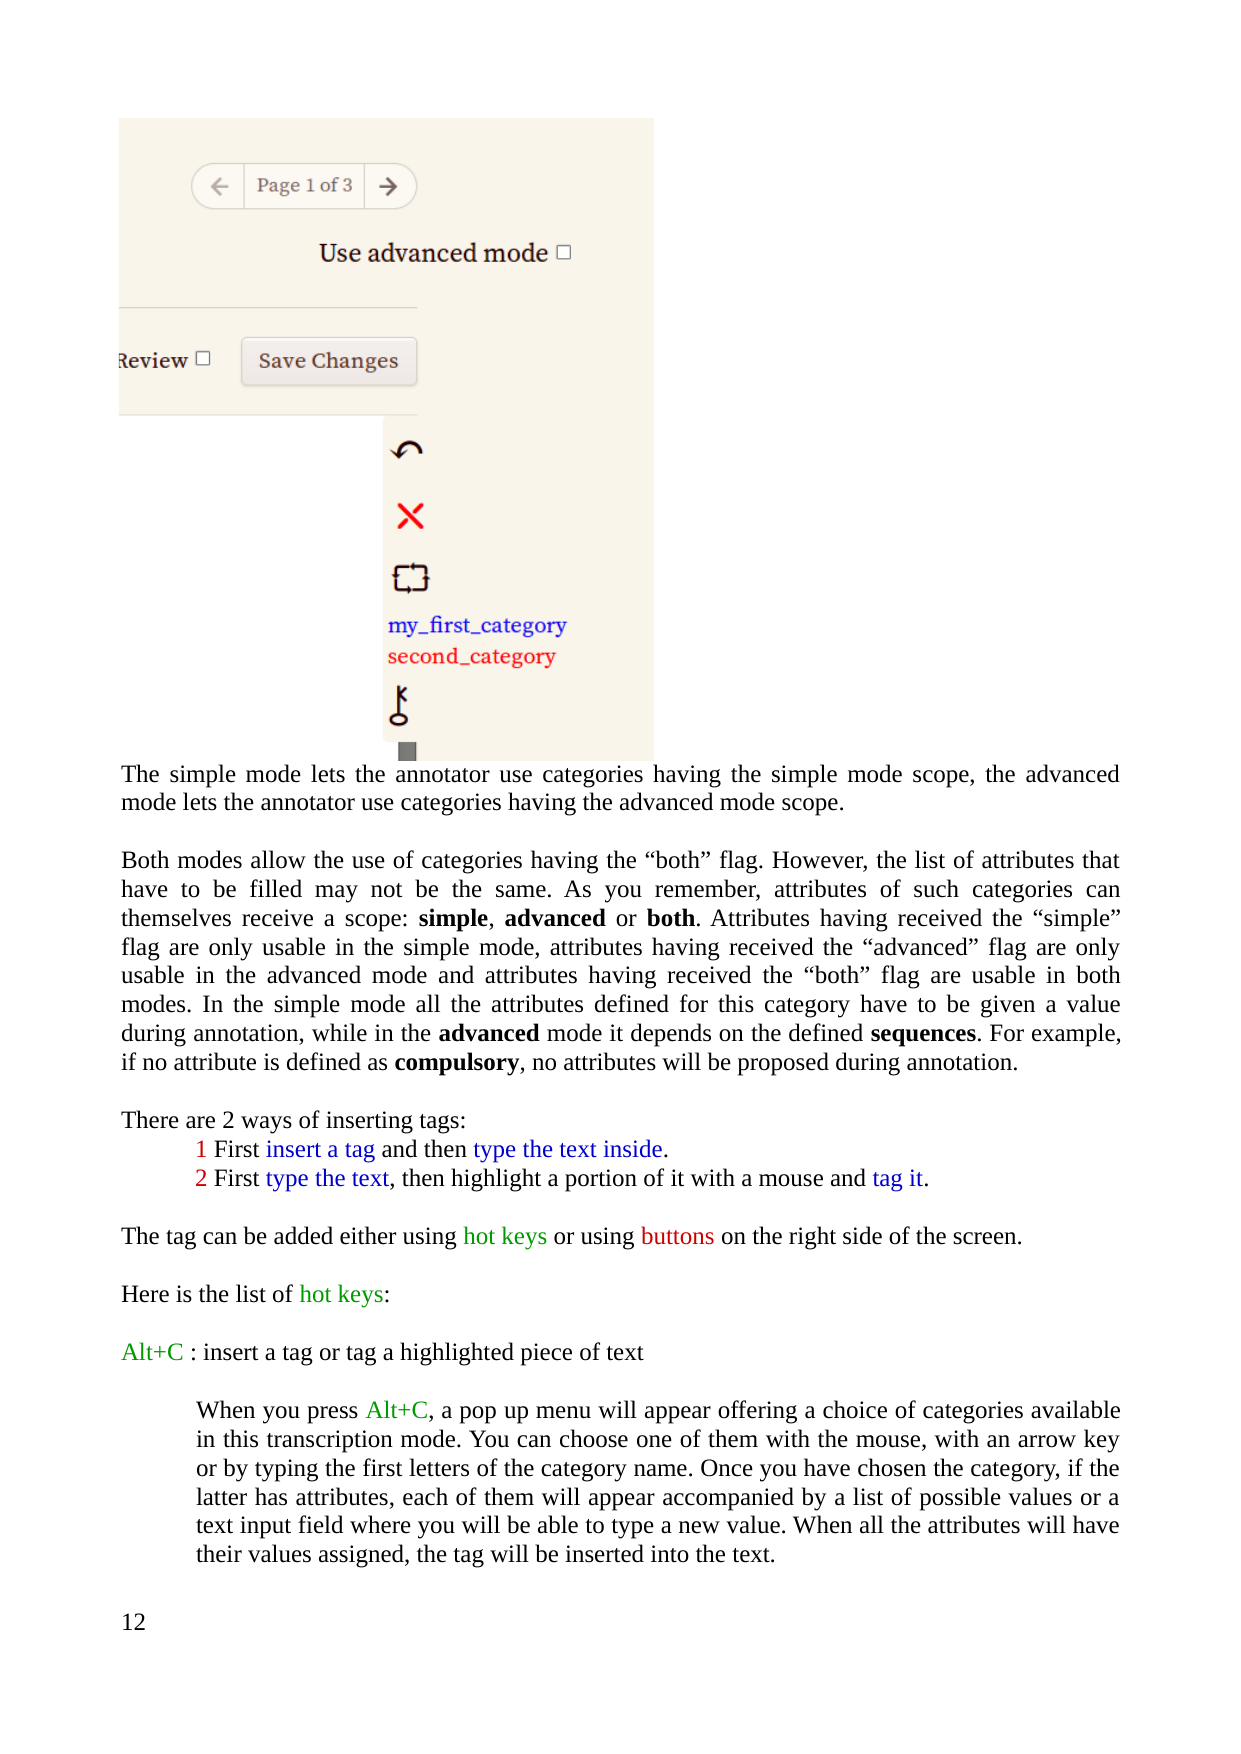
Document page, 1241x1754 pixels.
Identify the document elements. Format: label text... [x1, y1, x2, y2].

text Alt+C : insert a tag or tag a highlighted piece of text [121, 1337, 1122, 1366]
text When you press Alt+C, a pop up menu will appear offering a choice of categories available in this transcription mode. You can choose one of them with the mouse, with an arrow key or by typing the first letters of the category name. Once you have chosen the category, if the latter has attributes, each of them will appear accompanied by a list of possible values or a text input field where you will be able to type a new value. When all the attributes will have their values assigned, the tag will be inserted into the text. [196, 1396, 1122, 1568]
text There are 2 ways of inserting tags: 1 First insert a tag and then type the text inside. 2 First type the text, then highlight a portion of it with a mouse and tag it. [121, 1105, 1122, 1191]
text The simple mode lets the annotator use categories having the simple mode scope, the advanced mode lets the annotator use categories having the advanced mode scope. [121, 759, 1122, 816]
text The tag can be added either using hot keys or using buttons on the right side of the screen. [121, 1221, 1122, 1249]
text Both modes allow the use of categories having the “both” flag. However, the list of attributes that have to be filled may not be the same. As you remember, attributes of such categories can themselves receive a scope: simple, advanced or both. Attributes having received the “simple” flag are only usable in the simple mode, attributes having received the “advanced” flag are only usable in the advanced mode and attributes having received the “both” flag are usable in both modes. In the simple mode all the attributes defined for this category have to be given a value during annotation, while in the advanced mode it depends on the defined sequences. For example, if no attribute is defined as compulsory, no attributes will be proposed during annotation. [121, 846, 1122, 1076]
picture [650, 118, 654, 761]
text Here is the list of hot keys: [121, 1279, 1122, 1308]
